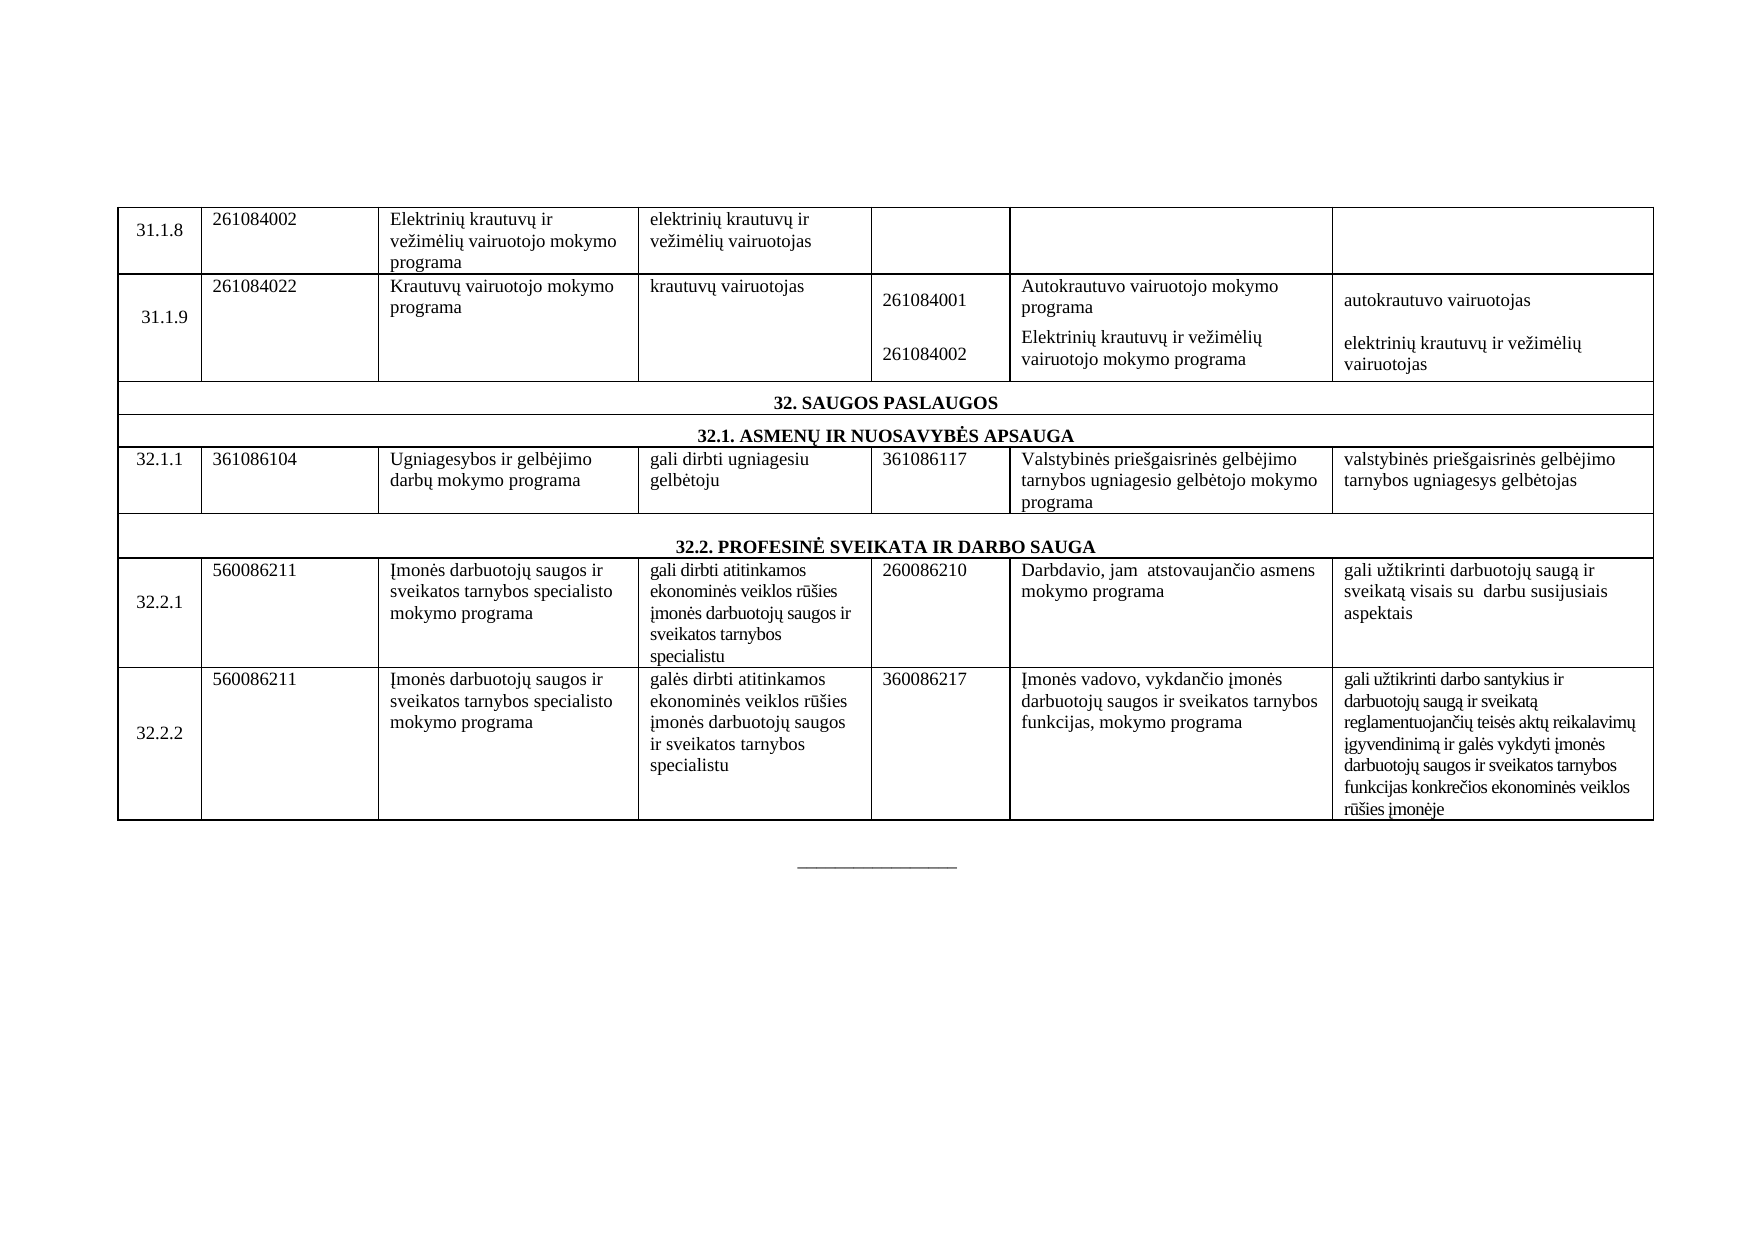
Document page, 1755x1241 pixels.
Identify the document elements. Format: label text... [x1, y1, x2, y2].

table_cell 260086210 [872, 559, 1009, 666]
table_cell Elektrinių krautuvų ir vežimėlių vairuotojo mokymo programa [379, 208, 638, 273]
table_cell Įmonės darbuotojų saugos ir sveikatos tarnybos specialisto mokymo programa [379, 668, 638, 819]
table_cell gali užtikrinti darbuotojų saugą ir sveikatą visais su darbu susijusiais aspektais [1333, 559, 1653, 666]
table_cell 32.2. PROFESINĖ SVEIKATA IR DARBO SAUGA [119, 514, 1653, 557]
table_cell Įmonės vadovo, vykdančio įmonės darbuotojų saugos ir sveikatos tarnybos funkcijas, mokymo programa [1011, 668, 1332, 819]
table_cell 560086211 [202, 559, 378, 666]
table_cell Elektrinių krautuvų ir vežimėlių vairuotojo mokymo programa [1011, 325, 1332, 381]
text _________________ [118, 849, 1636, 871]
table_cell 31.1.8 [119, 208, 201, 273]
table_cell [1333, 208, 1653, 273]
table_cell elektrinių krautuvų ir vežimėlių vairuotojas [1333, 325, 1653, 381]
table_cell Autokrautuvo vairuotojo mokymo programa [1011, 275, 1332, 324]
table_cell elektrinių krautuvų ir vežimėlių vairuotojas [639, 208, 871, 273]
table_cell autokrautuvo vairuotojas [1333, 275, 1653, 324]
table_cell Valstybinės priešgaisrinės gelbėjimo tarnybos ugniagesio gelbėtojo mokymo programa [1011, 448, 1332, 512]
table_cell valstybinės priešgaisrinės gelbėjimo tarnybos ugniagesys gelbėtojas [1333, 448, 1653, 512]
table_cell 261084022 [202, 275, 378, 381]
table_cell 360086217 [872, 668, 1009, 819]
table_cell 560086211 [202, 668, 378, 819]
table_cell Įmonės darbuotojų saugos ir sveikatos tarnybos specialisto mokymo programa [379, 559, 638, 666]
table_cell 32. SAUGOS PASLAUGOS [119, 382, 1653, 413]
table_cell 261084001 [872, 275, 1009, 324]
table_cell galės dirbti atitinkamos ekonominės veiklos rūšies įmonės darbuotojų saugos ir sveikatos tarnybos specialistu [639, 668, 871, 819]
table_cell 32.1.1 [119, 448, 201, 512]
table_cell 31.1.9 [119, 275, 201, 381]
table_cell Darbdavio, jam atstovaujančio asmens mokymo programa [1011, 559, 1332, 666]
table_cell 32.2.2 [119, 668, 201, 819]
table_cell 261084002 [872, 325, 1009, 381]
table_cell Krautuvų vairuotojo mokymo programa [379, 275, 638, 381]
table_cell gali dirbti atitinkamos ekonominės veiklos rūšies įmonės darbuotojų saugos ir sveikatos tarnybos specialistu [639, 559, 871, 666]
table_cell Ugniagesybos ir gelbėjimo darbų mokymo programa [379, 448, 638, 512]
table_cell 32.2.1 [119, 559, 201, 666]
table_cell [872, 208, 1009, 273]
table_cell gali dirbti ugniagesiu gelbėtoju [639, 448, 871, 512]
table_cell 361086117 [872, 448, 1009, 512]
table_cell gali užtikrinti darbo santykius ir darbuotojų saugą ir sveikatą reglamentuojančių teisės aktų reikalavimų įgyvendinimą ir galės vykdyti įmonės darbuotojų saugos ir sveikatos tarnybos funkcijas konkrečios ekonominės veiklos rūšies įmonėje [1333, 668, 1653, 819]
table_cell 32.1. ASMENŲ IR NUOSAVYBĖS APSAUGA [119, 415, 1653, 446]
table_cell [1011, 208, 1332, 273]
table_cell krautuvų vairuotojas [639, 275, 871, 381]
table_cell 361086104 [202, 448, 378, 512]
table_cell 261084002 [202, 208, 378, 273]
